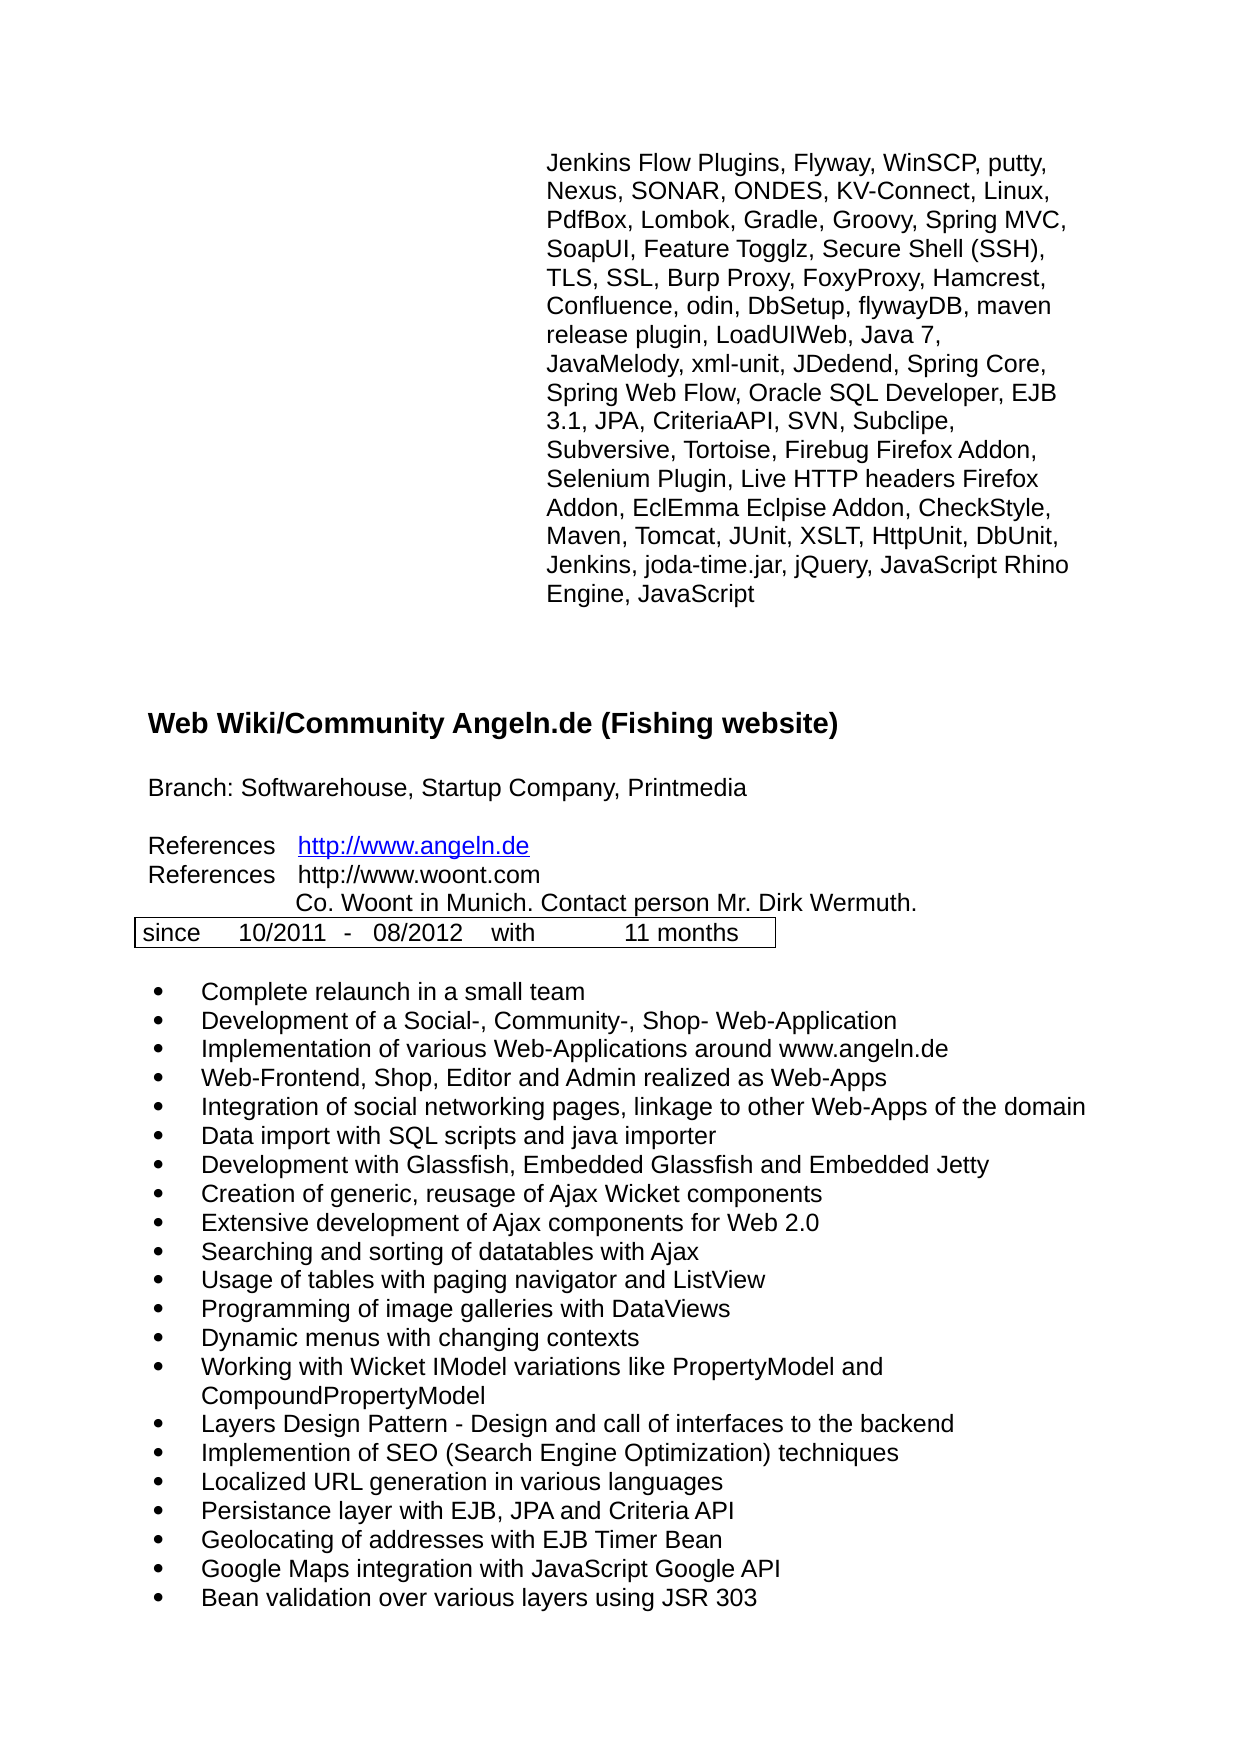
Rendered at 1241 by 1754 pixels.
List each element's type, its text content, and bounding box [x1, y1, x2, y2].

list Development of a Social-, Community-, Shop- Web-Application [154, 1006, 1104, 1034]
table_header 11 months [617, 918, 775, 947]
list Geolocating of addresses with EJB Timer Bean [154, 1525, 1104, 1554]
list Data import with SQL scripts and java importer [154, 1121, 1104, 1150]
list Development with Glassfish, Embedded Glassfish and Embedded Jetty [154, 1150, 1104, 1179]
subtitle Web Wiki/Community Angeln.de (Fishing website) [148, 706, 1104, 740]
list Usage of tables with paging navigator and ListView [154, 1265, 1104, 1294]
table_cell Jenkins Flow Plugins, Flyway, WinSCP, putty, Nexus, SONAR, ONDES, KV-Connect, Linux, PdfBox, Lombok, Gradle, Groovy, Spring MVC, SoapUI, Feature Togglz, Secure Shell (SSH), TLS, SSL, Burp Proxy, FoxyProxy, Hamcrest, Confluence, odin, DbSetup, flywayDB, maven release plugin, LoadUIWeb, Java 7, JavaMelody, xml-unit, JDedend, Spring Core, Spring Web Flow, Oracle SQL Developer, EJB 3.1, JPA, CriteriaAPI, SVN, Subclipe, Subversive, Tortoise, Firebug Firefox Addon, Selenium Plugin, Live HTTP headers Firefox Addon, EclEmma Eclpise Addon, CheckStyle, Maven, Tomcat, JUnit, XSLT, HttpUnit, DbUnit, Jenkins, joda-time.jar, jQuery, JavaScript Rhino Engine, JavaScript [543, 148, 1089, 608]
list Localized URL generation in various languages [154, 1467, 1104, 1496]
list Creation of generic, reusage of Ajax Wicket components [154, 1179, 1104, 1208]
table_header 10/2011 [231, 918, 336, 947]
text Co. Woont in Munich. Contact person Mr. Dirk Wermuth. [221, 888, 1104, 917]
list Implementation of various Web-Applications around www.angeln.de [154, 1034, 1104, 1063]
list Implemention of SEO (Search Engine Optimization) techniques [154, 1438, 1104, 1467]
list Persistance layer with EJB, JPA and Criteria API [154, 1496, 1104, 1525]
text Branch: Softwarehouse, Startup Company, Printmedia [148, 773, 1104, 802]
table_header with [484, 918, 617, 947]
list Working with Wicket IModel variations like PropertyModel and CompoundPropertyModel [154, 1352, 1104, 1409]
list Complete relaunch in a small team [154, 977, 1104, 1006]
list Extensive development of Ajax components for Web 2.0 [154, 1208, 1104, 1236]
list Web-Frontend, Shop, Editor and Admin realized as Web-Apps [154, 1063, 1104, 1092]
table_header 08/2012 [366, 918, 484, 947]
list Bean validation over various layers using JSR 303 [154, 1583, 1104, 1611]
table_cell [309, 148, 543, 608]
list Programming of image galleries with DataViews [154, 1294, 1104, 1323]
list Layers Design Pattern - Design and call of interfaces to the backend [154, 1409, 1104, 1438]
text References http://www.angeln.de [148, 831, 1104, 860]
list Integration of social networking pages, linkage to other Web-Apps of the domain [154, 1092, 1104, 1121]
table_cell [145, 148, 309, 608]
table_header since [136, 918, 231, 947]
table_header - [336, 918, 366, 947]
list Google Maps integration with JavaScript Google API [154, 1554, 1104, 1583]
list Searching and sorting of datatables with Ajax [154, 1236, 1104, 1265]
list Dynamic menus with changing contexts [154, 1323, 1104, 1352]
text References http://www.woont.com [148, 860, 1104, 888]
